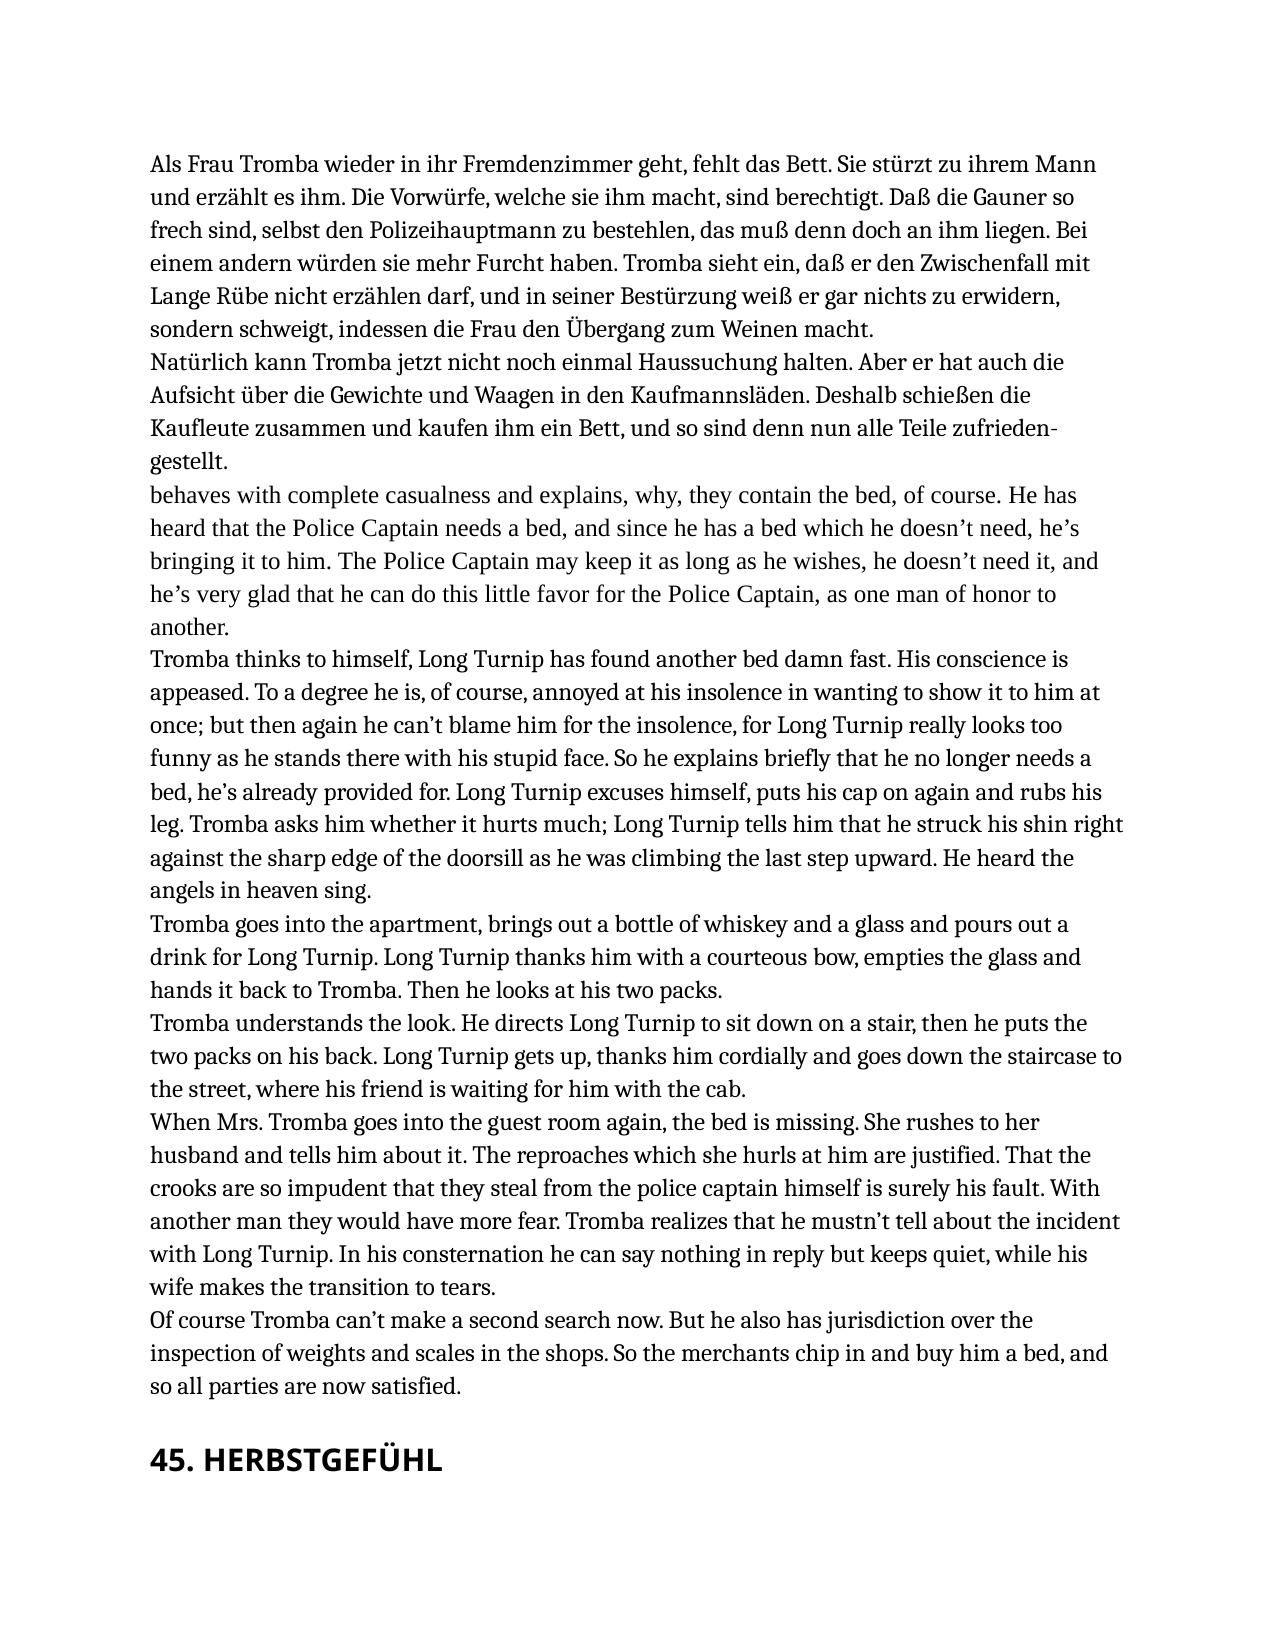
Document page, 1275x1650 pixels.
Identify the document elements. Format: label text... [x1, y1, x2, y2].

text Tromba understands the look. He directs Long Turnip to sit down on a stair, then he puts the two packs on his back. Long Turnip gets up, thanks him cordially and goes down the staircase to the street, where his friend is waiting for him with the cab. [150, 1008, 1125, 1103]
text Of course Tromba can’t make a second search now. But he also has jurisdiction over the inspection of weights and scales in the shops. So the merchants chip in and buy him a bed, and so all parties are now satisfied. [150, 1306, 1125, 1401]
text behaves with complete casualness and explains, why, they contain the bed, of course. He has heard that the Police Captain needs a bed, and since he has a bed which he doesn’t need, he’s bringing it to him. The Police Captain may keep it as long as he wishes, he doesn’t need it, and he’s very glad that he can do this little favor for the Police Captain, as one man of honor to another. [150, 480, 1125, 641]
text Als Frau Tromba wieder in ihr Fremdenzimmer geht, fehlt das Bett. Sie stürzt zu ihrem Mann und erzählt es ihm. Die Vorwürfe, welche sie ihm macht, sind berechtigt. Daß die Gauner so frech sind, selbst den Polizeihauptmann zu bestehlen, das muß denn doch an ihm liegen. Bei einem andern würden sie mehr Furcht haben. Tromba sieht ein, daß er den Zwischenfall mit Lange Rübe nicht erzählen darf, und in seiner Bestürzung weiß er gar nichts zu erwidern, sondern schweigt, indessen die Frau den Übergang zum Weinen macht. [150, 150, 1125, 344]
text Natürlich kann Tromba jetzt nicht noch einmal Haussuchung halten. Aber er hat auch die Aufsicht über die Gewichte und Waagen in den Kaufmannsläden. Deshalb schießen die Kaufleute zusammen und kaufen ihm ein Bett, und so sind denn nun alle Teile zufrieden-gestellt. [150, 348, 1125, 476]
text When Mrs. Tromba goes into the guest room again, the bed is missing. She rushes to her husband and tells him about it. The reproaches which she hurls at him are justified. That the crooks are so impudent that they steal from the police captain himself is surely his fault. With another man they would have more fear. Tromba realizes that he mustn’t tell about the incident with Long Turnip. In his consternation he can say nothing in reply but keeps quiet, while his wife makes the transition to tears. [150, 1108, 1125, 1301]
text Tromba thinks to himself, Long Turnip has found another bed damn fast. His conscience is appeased. To a degree he is, of course, annoyed at his insolence in wanting to show it to him at once; but then again he can’t blame him for the insolence, for Long Turnip really looks too funny as he stands there with his stupid face. So he explains briefly that he no longer needs a bed, he’s already provided for. Long Turnip excuses himself, puts his cap on again and rubs his leg. Tromba asks him whether it hurts much; Long Turnip tells him that he struck his shin right against the sharp edge of the doorsill as he was climbing the last step upward. He heard the angels in heaven sing. [150, 645, 1125, 905]
text 45. HERBSTGEFÜHL [150, 1429, 1125, 1480]
text Tromba goes into the apartment, brings out a bottle of whiskey and a glass and pours out a drink for Long Turnip. Long Turnip thanks him with a courteous bow, empties the glass and hands it back to Tromba. Then he looks at his two packs. [150, 909, 1125, 1004]
